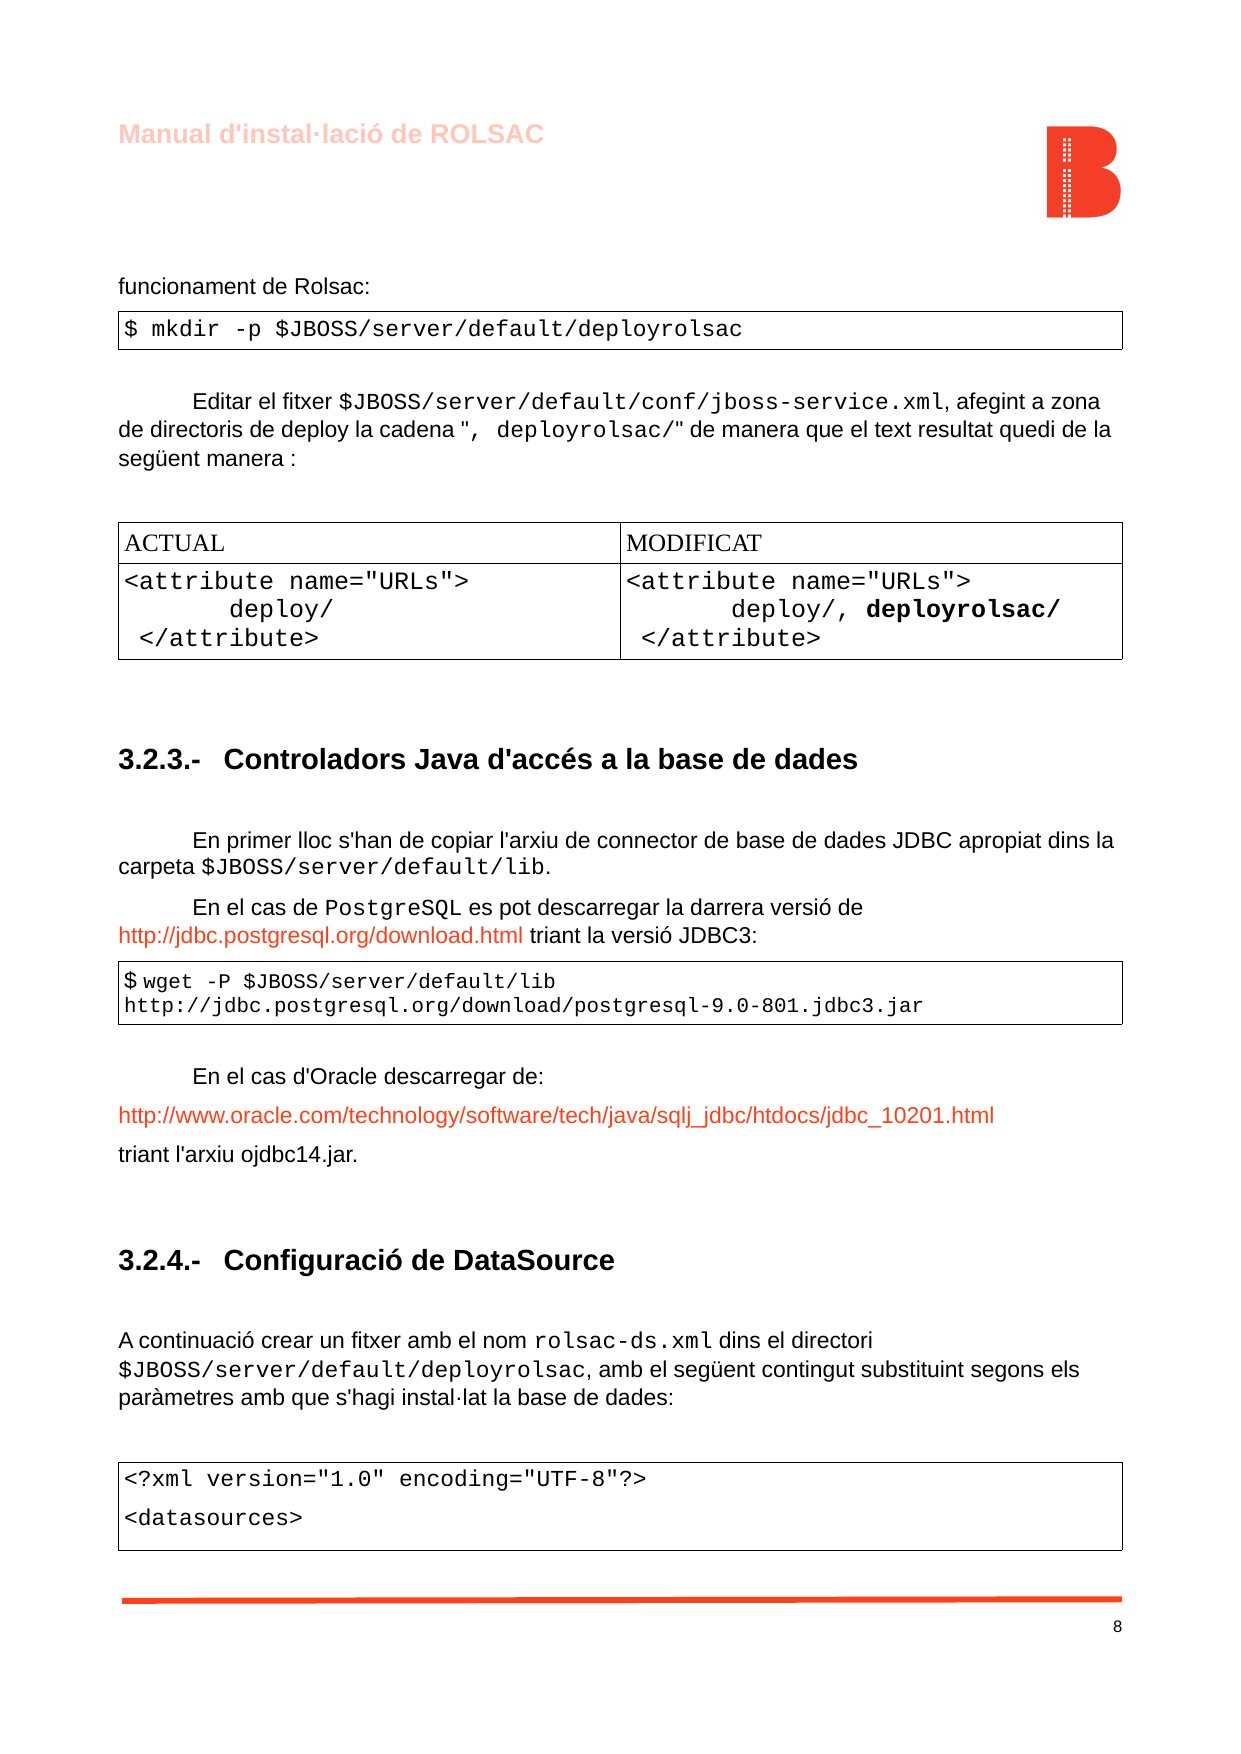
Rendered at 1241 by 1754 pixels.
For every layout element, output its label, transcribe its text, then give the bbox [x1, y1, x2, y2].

table_cell <attribute name="URLs"> deploy/, deployrolsac/ </attribute> [621, 564, 1122, 659]
table_header $ wget -P $JBOSS/server/default/lib http://jdbc.postgresql.org/download/postgresql-9.0-801.jdbc3.jar [119, 962, 1122, 1024]
text funcionament de Rolsac: [118, 273, 1122, 299]
text http://www.oracle.com/technology/software/tech/java/sqlj_jdbc/htdocs/jdbc_10201.html [118, 1102, 1122, 1128]
text En primer lloc s'han de copiar l'arxiu de connector de base de dades JDBC apropiat dins la carpeta $JBOSS/server/default/lib. [118, 827, 1122, 881]
picture [1036, 124, 1130, 221]
text A continuació crear un fitxer amb el nom rolsac-ds.xml dins el directori $JBOSS/server/default/deployrolsac, amb el següent contingut substituint segons els paràmetres amb que s'hagi instal·lat la base de dades: [118, 1327, 1122, 1410]
table_header ACTUAL [119, 523, 620, 563]
text triant l'arxiu ojdbc14.jar. [118, 1141, 1122, 1167]
text En el cas d'Oracle descarregar de: [118, 1063, 1122, 1089]
table_header <?xml version="1.0" encoding="UTF-8"?> <datasources> [119, 1463, 1122, 1550]
subtitle Configuració de DataSource [118, 1243, 1122, 1276]
table_header MODIFICAT [621, 523, 1122, 563]
text Editar el fitxer $JBOSS/server/default/conf/jboss-service.xml, afegint a zona de directoris de deploy la cadena ", deployrolsac/" de manera que el text resultat quedi de la següent manera : [118, 388, 1122, 471]
table_header $ mkdir -p $JBOSS/server/default/deployrolsac [119, 312, 1122, 349]
table_cell <attribute name="URLs"> deploy/ </attribute> [119, 564, 620, 659]
subtitle Controladors Java d'accés a la base de dades [118, 742, 1122, 775]
text En el cas de PostgreSQL es pot descarregar la darrera versió de http://jdbc.postgresql.org/download.html triant la versió JDBC3: [118, 894, 1122, 948]
